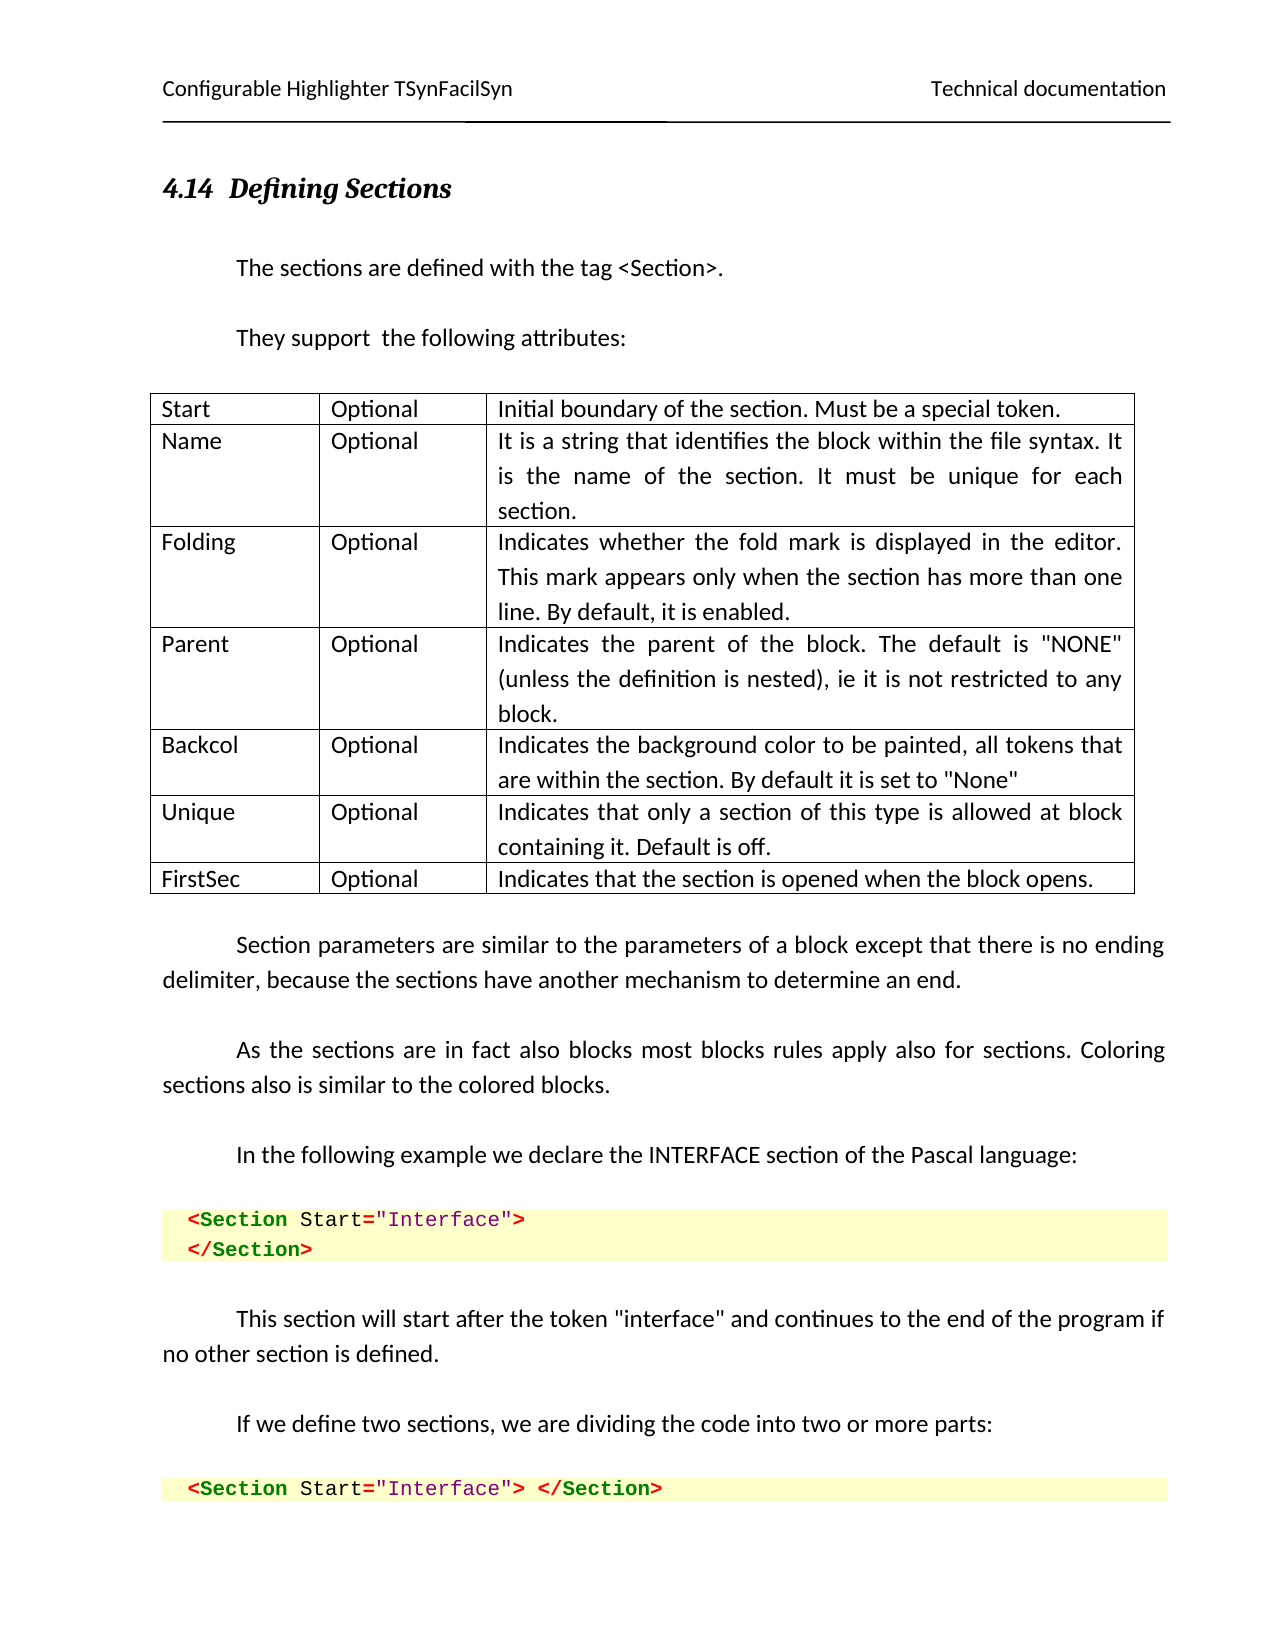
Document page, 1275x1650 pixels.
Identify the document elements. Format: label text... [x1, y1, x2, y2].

table_cell Parent [151, 628, 319, 729]
text This section will start after the token "interface" and continues to the end of the program if no other section is defined. [162, 1303, 1167, 1368]
table_cell Indicates whether the fold mark is displayed in the editor. This mark appears only when the section has more than one line. By default, it is enabled. [487, 527, 1134, 627]
table_header Initial boundary of the section. Must be a special token. [487, 394, 1134, 424]
text As the sections are in fact also blocks most blocks rules apply also for sections. Coloring sections also is similar to the colored blocks. [162, 1034, 1167, 1100]
table_cell It is a string that identifies the block within the file syntax. It is the name of the section. It must be unique for each section. [487, 425, 1134, 526]
text If we define two sections, we are dividing the code into two or more parts: [162, 1408, 1167, 1438]
text <Section Start="Interface"> [162, 1209, 1167, 1233]
table_cell Optional [320, 628, 486, 729]
text In the following example we declare the INTERFACE section of the Pascal language: [162, 1139, 1167, 1170]
text They support the following attributes: [162, 322, 1167, 353]
table_cell Optional [320, 730, 486, 795]
table_cell Optional [320, 863, 486, 893]
table_cell Optional [320, 796, 486, 862]
table_cell Indicates that only a section of this type is allowed at block containing it. Default is off. [487, 796, 1134, 862]
table_cell Name [151, 425, 319, 526]
table_cell Backcol [151, 730, 319, 795]
table_cell Folding [151, 527, 319, 627]
table_cell Unique [151, 796, 319, 862]
text </Section> [162, 1239, 1167, 1262]
table_cell FirstSec [151, 863, 319, 893]
table_cell Indicates that the section is opened when the block opens. [487, 863, 1134, 893]
table_cell Optional [320, 527, 486, 627]
table_cell Indicates the background color to be painted, all tokens that are within the section. By default it is set to "None" [487, 730, 1134, 795]
table_cell Indicates the parent of the block. The default is "NONE" (unless the definition is nested), ie it is not restricted to any block. [487, 628, 1134, 729]
table_header Optional [320, 394, 486, 424]
subtitle Defining Sections [162, 173, 1167, 206]
text <Section Start="Interface"> </Section> [162, 1478, 1167, 1502]
text The sections are defined with the tag <Section>. [162, 252, 1167, 283]
text Section parameters are similar to the parameters of a block except that there is no ending delimiter, because the sections have another mechanism to determine an end. [162, 929, 1167, 995]
table_header Start [151, 394, 319, 424]
table_cell Optional [320, 425, 486, 526]
